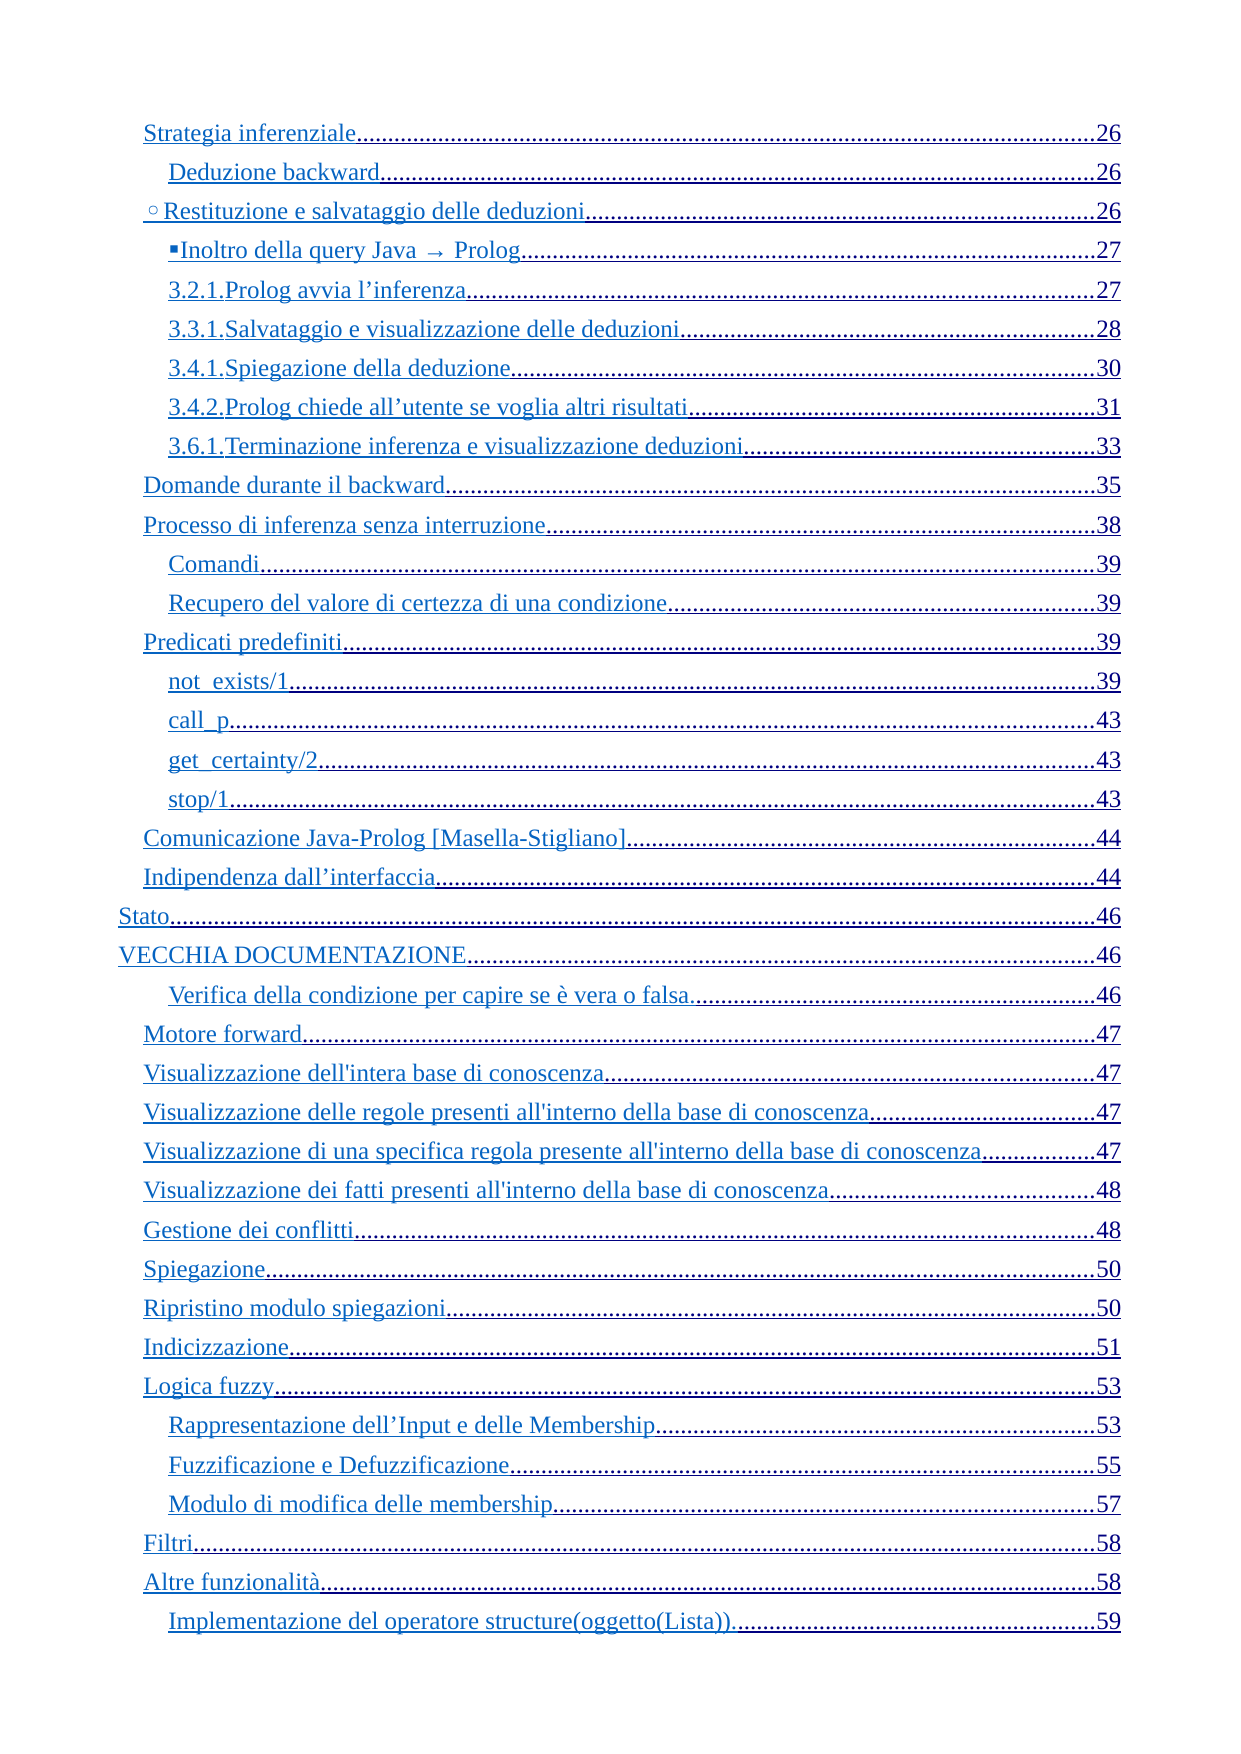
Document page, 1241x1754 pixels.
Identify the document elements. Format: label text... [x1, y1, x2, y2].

text Predicati predefiniti 39 [143, 627, 1122, 656]
text Indipendenza dall’interfaccia 44 [143, 862, 1122, 891]
text Gestione dei conflitti 48 [143, 1215, 1122, 1243]
text Indicizzazione 51 [143, 1332, 1122, 1361]
text Recupero del valore di certezza di una condizione 39 [168, 588, 1122, 617]
text 3.4.1. Spiegazione della deduzione 30 [168, 353, 1122, 382]
text 3.3.1. Salvataggio e visualizzazione delle deduzioni 28 [168, 314, 1122, 343]
text Rappresentazione dell’Input e delle Membership 53 [168, 1411, 1122, 1439]
text stop/1 43 [168, 784, 1122, 813]
text Visualizzazione delle regole presenti all'interno della base di conoscenza 47 [143, 1097, 1122, 1126]
text Altre funzionalità 58 [143, 1567, 1122, 1596]
text Processo di inferenza senza interruzione 38 [143, 510, 1122, 538]
text not_exists/1 39 [168, 666, 1122, 695]
text Visualizzazione di una specifica regola presente all'interno della base di conoscenza 47 [143, 1136, 1122, 1165]
text Domande durante il backward 35 [143, 471, 1122, 499]
text Spiegazione 50 [143, 1254, 1122, 1283]
text 3.2.1. Prolog avvia l’inferenza 27 [168, 275, 1122, 303]
text Visualizzazione dei fatti presenti all'interno della base di conoscenza 48 [143, 1176, 1122, 1204]
text Implementazione del operatore structure(oggetto(Lista)). 59 [168, 1606, 1122, 1635]
text  Inoltro della query Java → Prolog 27 [168, 236, 1122, 264]
text Modulo di modifica delle membership 57 [168, 1489, 1122, 1518]
text Motore forward 47 [143, 1019, 1122, 1048]
text Fuzzificazione e Defuzzificazione 55 [168, 1450, 1122, 1478]
text Visualizzazione dell'intera base di conoscenza 47 [143, 1058, 1122, 1087]
text Verifica della condizione per capire se è vera o falsa. 46 [168, 980, 1122, 1008]
text Strategia inferenziale 26 [143, 118, 1122, 147]
text get_certainty/2 43 [168, 745, 1122, 773]
text Comunicazione Java-Prolog [Masella-Stigliano] 44 [143, 823, 1122, 852]
text Filtri 58 [143, 1528, 1122, 1557]
text call_p 43 [168, 706, 1122, 734]
text Stato 46 [118, 901, 1122, 930]
text Logica fuzzy 53 [143, 1371, 1122, 1400]
text VECCHIA DOCUMENTAZIONE 46 [118, 941, 1122, 969]
text Ripristino modulo spiegazioni 50 [143, 1293, 1122, 1322]
text 3.4.2. Prolog chiede all’utente se voglia altri risultati 31 [168, 392, 1122, 421]
text ◦ Restituzione e salvataggio delle deduzioni 26 [143, 196, 1122, 225]
text 3.6.1. Terminazione inferenza e visualizzazione deduzioni 33 [168, 431, 1122, 460]
text Comandi 39 [168, 549, 1122, 578]
text Deduzione backward 26 [168, 157, 1122, 186]
